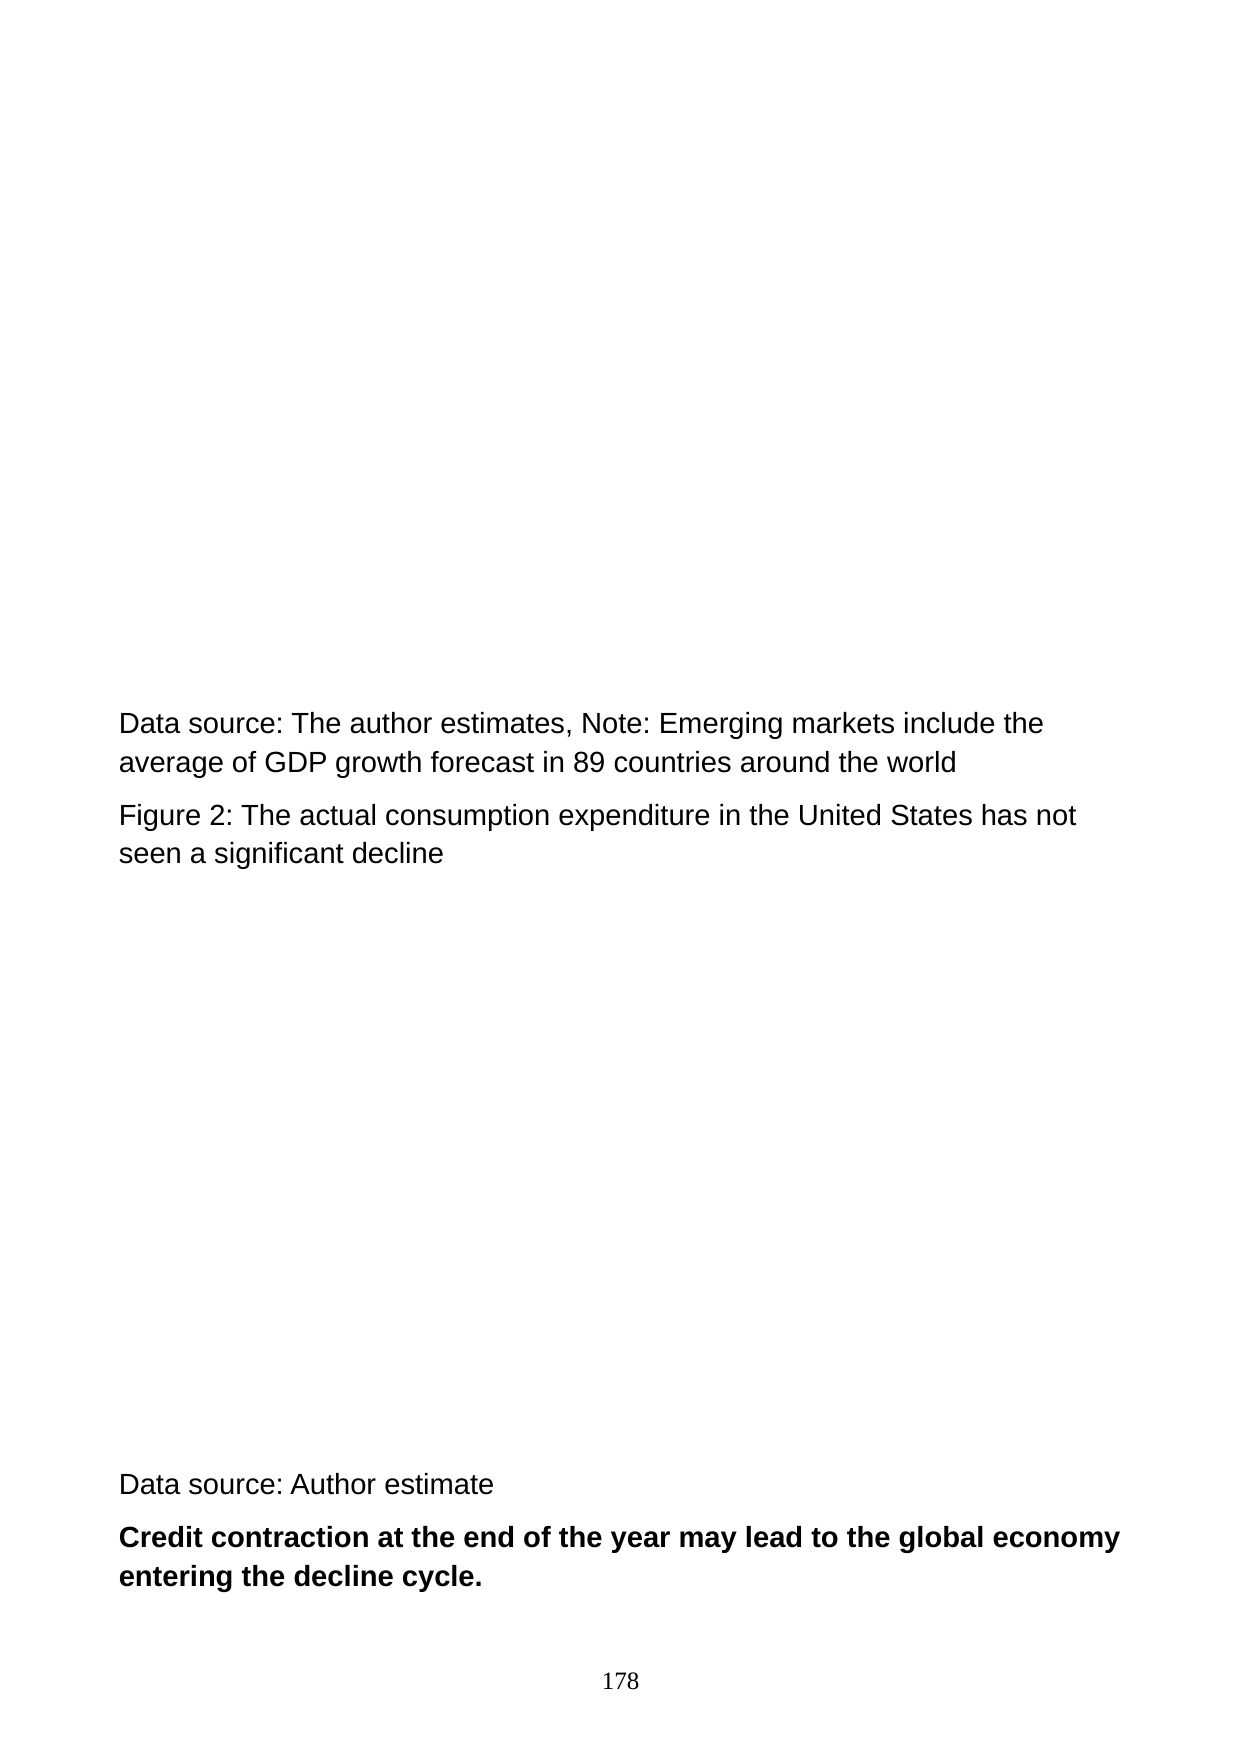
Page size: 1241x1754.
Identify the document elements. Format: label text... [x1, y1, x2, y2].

text Credit contraction at the end of the year may lead to the global economy entering the decline cycle. [118, 1520, 1122, 1592]
text Data source: The author estimates, Note: Emerging markets include the average of GDP growth forecast in 89 countries around the world [118, 118, 1122, 778]
text Data source: Author estimate [118, 889, 1122, 1501]
text Figure 2: The actual consumption expenditure in the United States has not seen a significant decline [118, 798, 1122, 870]
